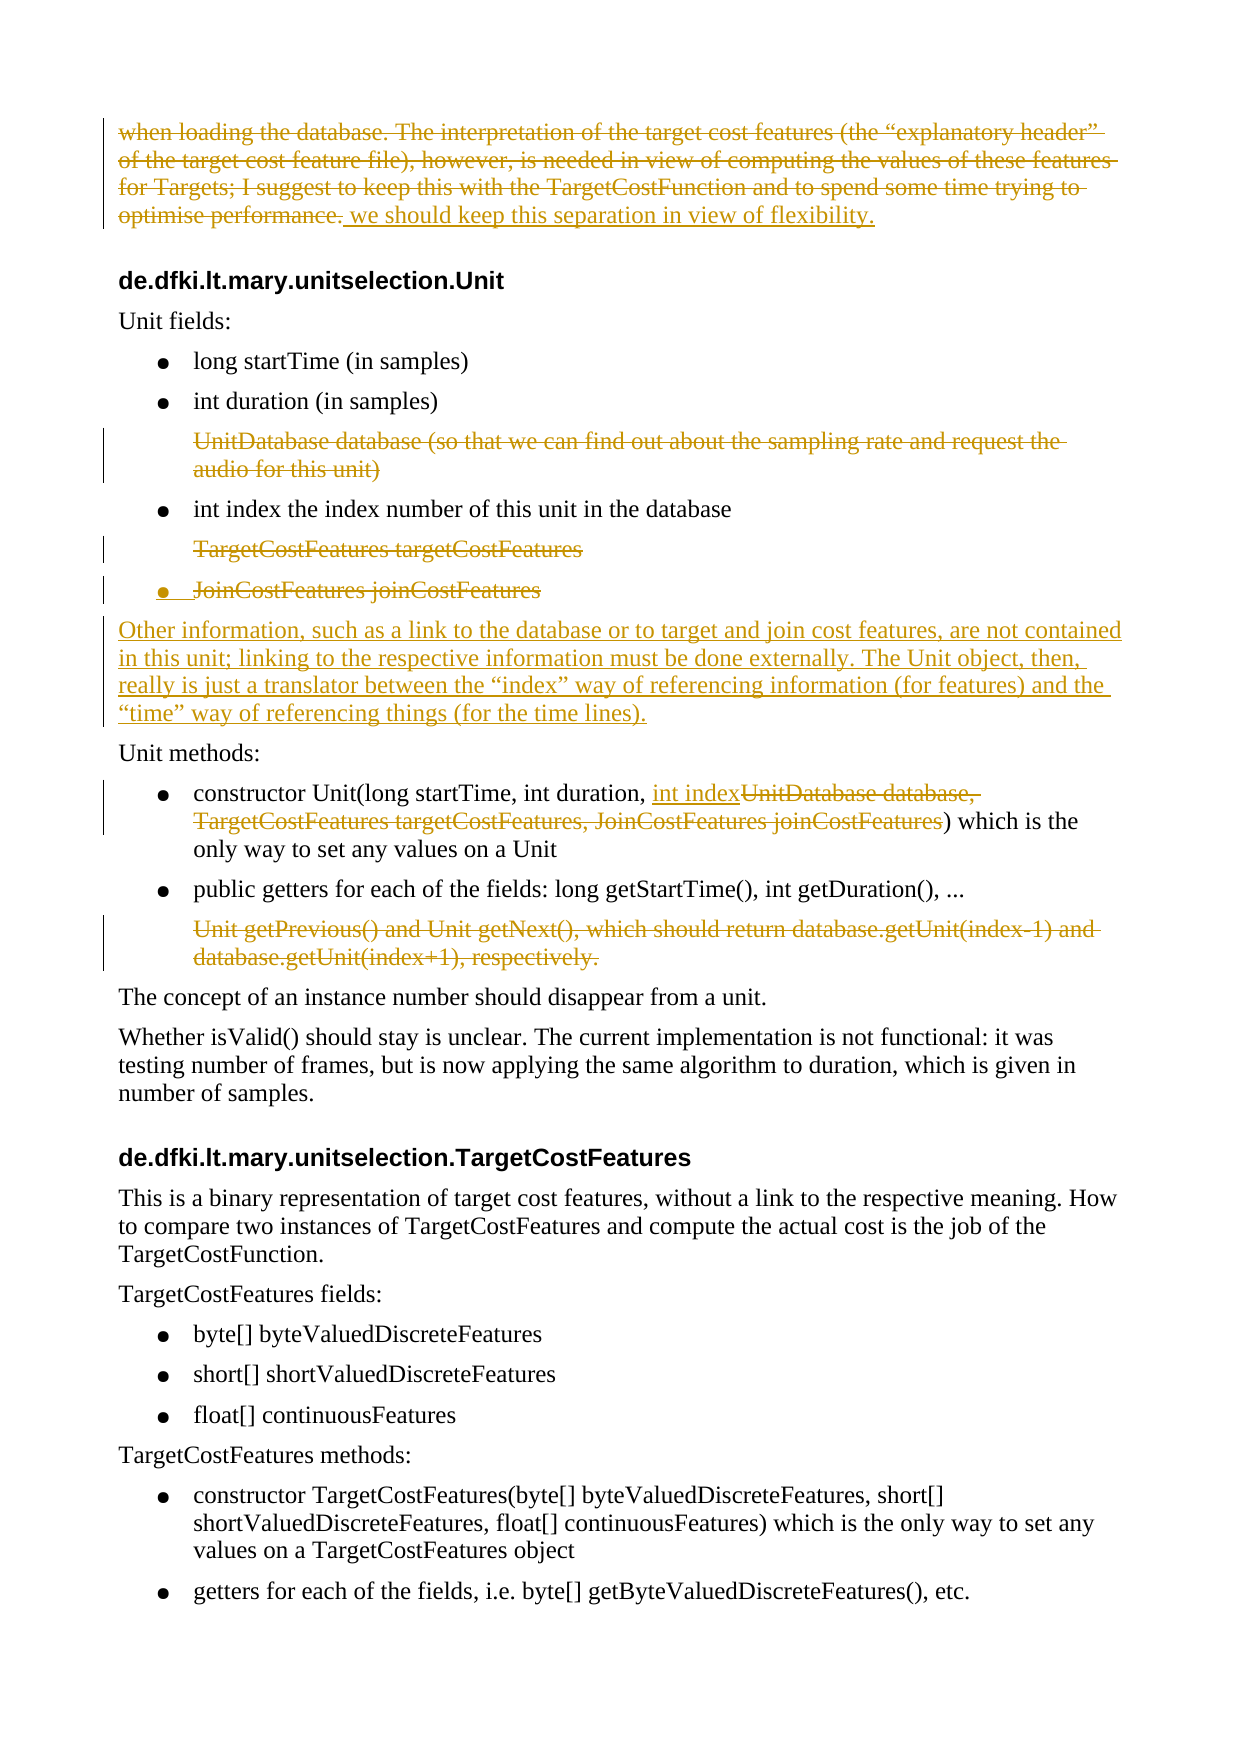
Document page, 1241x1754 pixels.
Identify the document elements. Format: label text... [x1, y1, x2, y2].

text TargetCostFeatures methods: [118, 1441, 1122, 1469]
text In the run-time code, we should keep this separation in view of flexibility. [118, 118, 1122, 229]
text in this unit; linking to the respective information must be done externally. The Unit object, then, really is just a translator between the “index” way of referencing information (for features) and the “time” way of referencing things (for the time lines). [118, 641, 1122, 727]
list byte[] byteValuedDiscreteFeatures [156, 1320, 1122, 1348]
text TargetCostFeatures fields: [118, 1280, 1122, 1308]
text Whether isValid() should stay is unclear. The current implementation is not functional: it was testing number of frames, but is now applying the same algorithm to duration, which is given in number of samples. [118, 1023, 1122, 1107]
list int index the index number of this unit in the database [156, 495, 1122, 523]
text This is a binary representation of target cost features, without a link to the respective meaning. How to compare two instances of TargetCostFeatures and compute the actual cost is the job of the TargetCostFunction. [118, 1184, 1122, 1268]
text Unit fields: [118, 307, 1122, 334]
list constructor Unit(long startTime, int duration, int index) which is the only way to set any values on a Unit [156, 779, 1122, 863]
list getters for each of the fields, i.e. byte[] getByteValuedDiscreteFeatures(), etc. [156, 1577, 1122, 1604]
list int duration (in samples) [156, 387, 1122, 415]
subtitle de.dfki.lt.mary.unitselection.TargetCostFeatures [118, 1144, 1122, 1172]
list short[] shortValuedDiscreteFeatures [156, 1361, 1122, 1388]
text Unit methods: [118, 739, 1122, 767]
list long startTime (in samples) [156, 347, 1122, 375]
list constructor TargetCostFeatures(byte[] byteValuedDiscreteFeatures, short[] shortValuedDiscreteFeatures, float[] continuousFeatures) which is the only way to set any values on a TargetCostFeatures object [156, 1481, 1122, 1564]
text Other information, such as a link to the database or to target and join cost features, are not contained [118, 616, 1122, 640]
list public getters for each of the fields: long getStartTime(), int getDuration(), ... [156, 875, 1122, 903]
subtitle de.dfki.lt.mary.unitselection.Unit [118, 266, 1122, 294]
text The concept of an instance number should disappear from a unit. [118, 983, 1122, 1011]
list float[] continuousFeatures [156, 1401, 1122, 1428]
